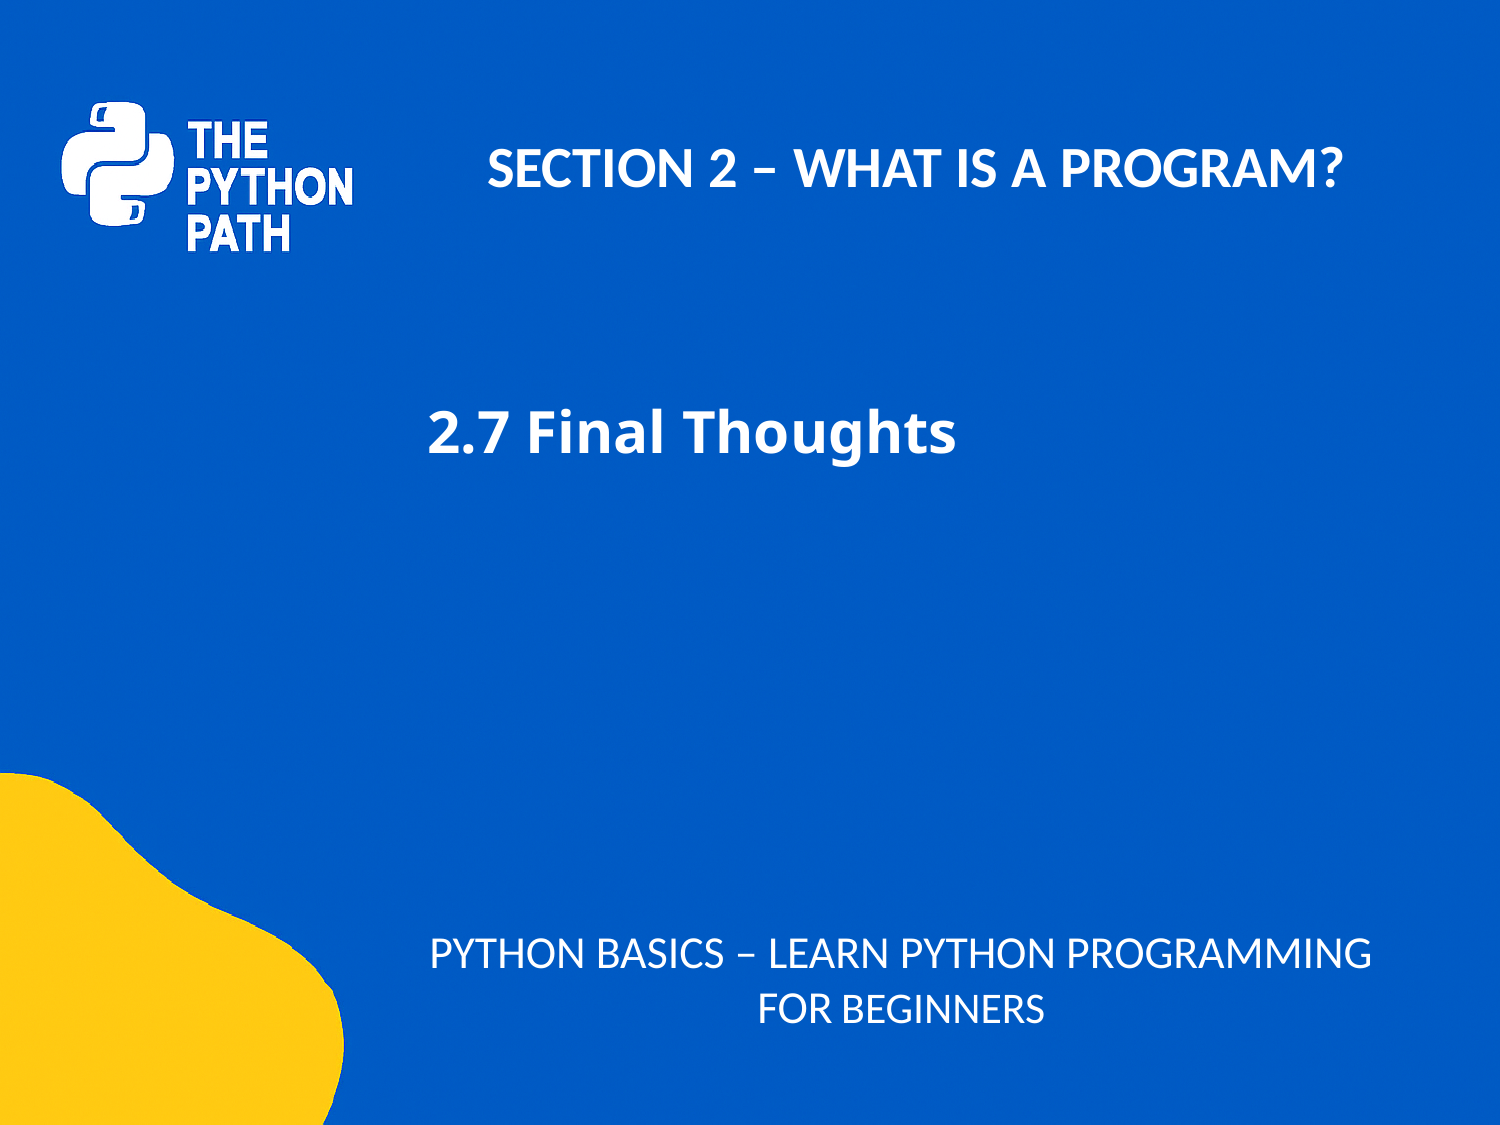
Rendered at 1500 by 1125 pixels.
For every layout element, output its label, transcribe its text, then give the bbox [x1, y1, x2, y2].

text_box 2.7 Final Thoughts [412, 387, 973, 473]
text_box PYTHON BASICS – LEARN PYTHON PROGRAMMING FOR BEGINNERS [414, 915, 1388, 1041]
picture [0, 0, 1500, 1125]
text_box SECTION 2 – WHAT IS A PROGRAM? [472, 121, 1362, 207]
